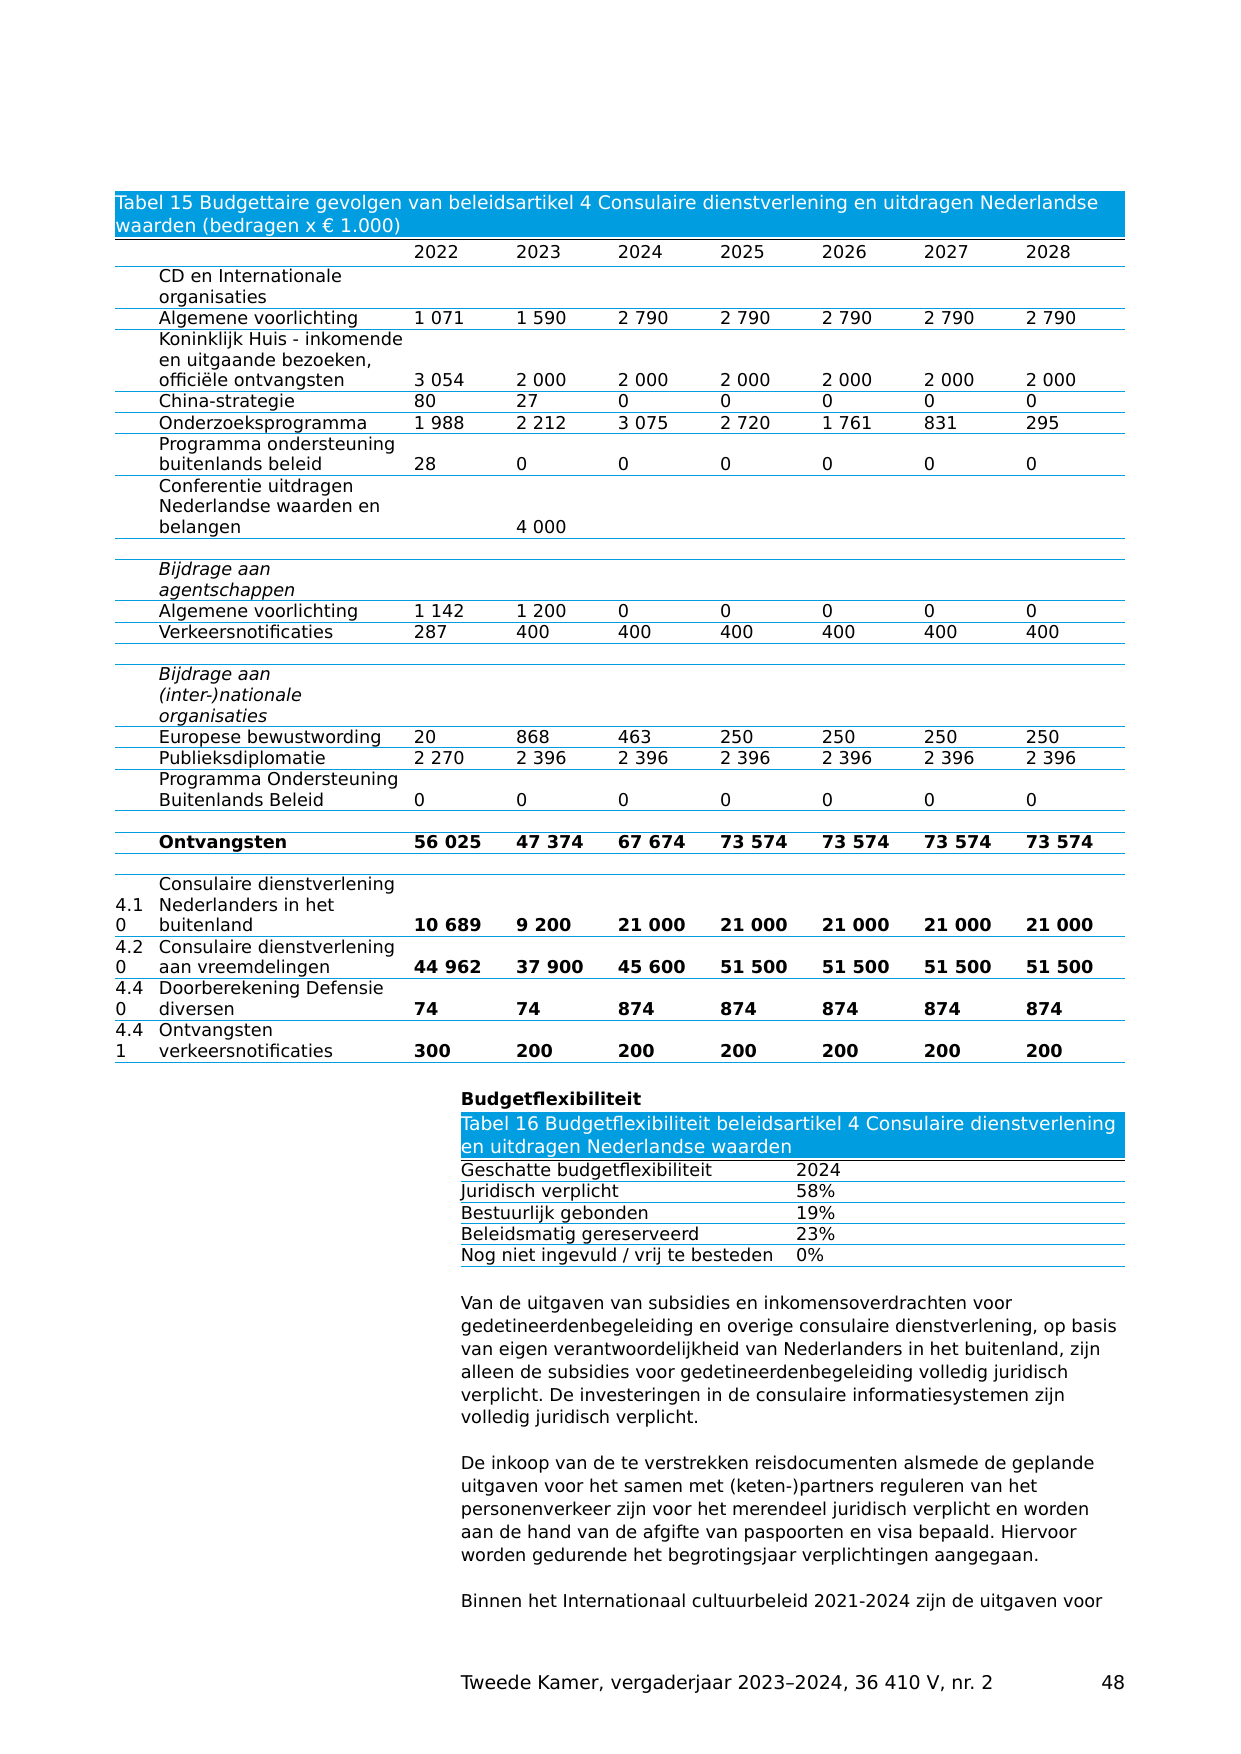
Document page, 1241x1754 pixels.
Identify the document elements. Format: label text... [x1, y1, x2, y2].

table_cell Beleidsmatig gereserveerd [461, 1224, 793, 1244]
table_cell [115, 854, 156, 874]
table_cell 47 374 [513, 833, 615, 852]
table_cell [921, 665, 1023, 726]
text De inkoop van de te verstrekken reisdocumenten alsmede de geplande uitgaven voor het samen met (keten-)partners reguleren van het personenverkeer zijn voor het merendeel juridisch verplicht en worden aan de hand van de afgifte van paspoorten en visa bepaald. Hiervoor worden gedurende het begrotingsjaar verplichtingen aangegaan. [461, 1451, 1125, 1566]
table_cell 300 [411, 1021, 513, 1061]
table_cell 200 [615, 1021, 717, 1061]
table_cell [615, 267, 717, 307]
table_cell [819, 539, 921, 558]
table_cell 51 500 [1023, 937, 1125, 978]
table_cell 0 [819, 770, 921, 810]
table_cell 2 790 [819, 309, 921, 328]
table_cell 58% [793, 1182, 1125, 1202]
table_cell [1023, 644, 1125, 664]
table_cell 1 988 [411, 413, 513, 433]
table_cell 0 [615, 392, 717, 412]
table_cell 1 200 [513, 601, 615, 621]
table_cell [615, 854, 717, 874]
table_cell 0 [921, 770, 1023, 810]
table_cell 0% [793, 1245, 1125, 1266]
table_cell 1 142 [411, 601, 513, 621]
table_cell [156, 240, 411, 266]
table_cell 0 [615, 601, 717, 621]
table_cell 200 [921, 1021, 1023, 1061]
table_cell Europese bewustwording [156, 727, 411, 747]
table_cell [717, 665, 819, 726]
table_cell [615, 560, 717, 600]
table_cell [411, 665, 513, 726]
table_cell [819, 854, 921, 874]
table_cell 73 574 [717, 833, 819, 852]
table_cell 874 [615, 979, 717, 1019]
table_cell 21 000 [615, 875, 717, 936]
table_cell 51 500 [921, 937, 1023, 978]
table_cell [717, 560, 819, 600]
table_cell 250 [921, 727, 1023, 747]
table_cell 51 500 [717, 937, 819, 978]
table_cell Bijdrage aan (inter-)nationale organisaties [156, 665, 411, 726]
table_cell Programma ondersteuning buitenlands beleid [156, 434, 411, 475]
table_cell 400 [513, 623, 615, 643]
table_cell 2 212 [513, 413, 615, 433]
table_cell Bestuurlijk gebonden [461, 1203, 793, 1223]
table_cell 2 396 [615, 748, 717, 768]
table_cell 0 [1023, 601, 1125, 621]
table_cell [717, 476, 819, 537]
table_cell 2027 [921, 240, 1023, 266]
table_cell 2 000 [1023, 330, 1125, 391]
table_cell 295 [1023, 413, 1125, 433]
table_cell [115, 665, 156, 726]
table_cell Bijdrage aan agentschappen [156, 560, 411, 600]
table_cell [411, 854, 513, 874]
table_cell 0 [921, 434, 1023, 475]
table_cell Juridisch verplicht [461, 1182, 793, 1202]
table_cell 250 [819, 727, 921, 747]
table_cell 287 [411, 623, 513, 643]
text Budgetflexibiliteit [461, 1087, 1125, 1110]
table_cell 80 [411, 392, 513, 412]
table_cell [513, 811, 615, 831]
table_cell 0 [921, 601, 1023, 621]
table_cell 2026 [819, 240, 921, 266]
table_cell 0 [819, 434, 921, 475]
table_cell [513, 665, 615, 726]
table_cell [115, 476, 156, 537]
table_cell 2 790 [1023, 309, 1125, 328]
table_cell [513, 560, 615, 600]
table_cell 2 396 [1023, 748, 1125, 768]
table_cell [1023, 560, 1125, 600]
table_cell [411, 644, 513, 664]
table_cell 74 [411, 979, 513, 1019]
table_cell 0 [717, 601, 819, 621]
table_cell 463 [615, 727, 717, 747]
table_cell [921, 811, 1023, 831]
table_cell [819, 267, 921, 307]
table_cell 0 [513, 770, 615, 810]
table_cell [115, 770, 156, 810]
table_cell [513, 644, 615, 664]
table_cell 1 590 [513, 309, 615, 328]
table_cell 868 [513, 727, 615, 747]
table_cell 21 000 [819, 875, 921, 936]
table_cell CD en Internationale organisaties [156, 267, 411, 307]
table_cell [115, 309, 156, 328]
table_cell [411, 539, 513, 558]
table_cell 73 574 [921, 833, 1023, 852]
table_cell 4.40 [115, 979, 156, 1019]
table_cell 0 [717, 770, 819, 810]
table_cell [615, 811, 717, 831]
table_cell Conferentie uitdragen Nederlandse waarden en belangen [156, 476, 411, 537]
table_cell [1023, 811, 1125, 831]
table_cell Ontvangsten verkeersnotificaties [156, 1021, 411, 1061]
table_cell [115, 539, 156, 558]
table_cell 2024 [793, 1161, 1125, 1181]
table_cell 2 790 [615, 309, 717, 328]
table_cell [115, 833, 156, 852]
table_cell [717, 854, 819, 874]
table_cell 0 [513, 434, 615, 475]
table_cell [115, 240, 156, 266]
table_cell [921, 539, 1023, 558]
table_cell 20 [411, 727, 513, 747]
table_cell [717, 267, 819, 307]
table_cell 2 790 [717, 309, 819, 328]
table_cell 10 689 [411, 875, 513, 936]
table_cell 67 674 [615, 833, 717, 852]
table_cell 74 [513, 979, 615, 1019]
table_cell 2 270 [411, 748, 513, 768]
table_cell [819, 665, 921, 726]
table_cell 2 396 [513, 748, 615, 768]
table_cell [921, 644, 1023, 664]
table_cell [411, 811, 513, 831]
table_cell [513, 539, 615, 558]
table_cell 2 000 [717, 330, 819, 391]
table_cell 400 [717, 623, 819, 643]
table_cell 27 [513, 392, 615, 412]
table_cell 400 [921, 623, 1023, 643]
table_cell 4.20 [115, 937, 156, 978]
table_cell [156, 539, 411, 558]
table_cell 9 200 [513, 875, 615, 936]
table_cell Koninklijk Huis - inkomende en uitgaande bezoeken, officiële ontvangsten [156, 330, 411, 391]
table_cell [1023, 267, 1125, 307]
table_cell 73 574 [1023, 833, 1125, 852]
table_cell 44 962 [411, 937, 513, 978]
table_cell [717, 644, 819, 664]
table_cell 400 [615, 623, 717, 643]
table_cell [717, 811, 819, 831]
table_cell 2024 [615, 240, 717, 266]
table_cell [921, 267, 1023, 307]
table_cell [513, 267, 615, 307]
table_cell [115, 623, 156, 643]
table_cell [115, 434, 156, 475]
table_cell 2022 [411, 240, 513, 266]
table_cell 3 054 [411, 330, 513, 391]
table_cell 874 [921, 979, 1023, 1019]
table_cell 21 000 [717, 875, 819, 936]
table_cell 0 [717, 434, 819, 475]
table_cell [1023, 476, 1125, 537]
table_cell [1023, 539, 1125, 558]
text Binnen het Internationaal cultuurbeleid 2021-2024 zijn de uitgaven voor [461, 1589, 1125, 1612]
table_cell [513, 854, 615, 874]
table_cell [615, 665, 717, 726]
table_cell Onderzoeksprogramma [156, 413, 411, 433]
table_cell 56 025 [411, 833, 513, 852]
table_cell [411, 267, 513, 307]
text Van de uitgaven van subsidies en inkomensoverdrachten voor gedetineerdenbegeleiding en overige consulaire dienstverlening, op basis van eigen verantwoordelijkheid van Nederlanders in het buitenland, zijn alleen de subsidies voor gedetineerdenbegeleiding volledig juridisch verplicht. De investeringen in de consulaire informatiesystemen zijn volledig juridisch verplicht. [461, 1291, 1125, 1428]
table_cell Verkeersnotificaties [156, 623, 411, 643]
table_cell 4 000 [513, 476, 615, 537]
table_cell Algemene voorlichting [156, 309, 411, 328]
table_cell Nog niet ingevuld / vrij te besteden [461, 1245, 793, 1266]
table_cell [115, 330, 156, 391]
table_cell 2028 [1023, 240, 1125, 266]
table_cell [615, 539, 717, 558]
table_cell 0 [1023, 770, 1125, 810]
table_cell 73 574 [819, 833, 921, 852]
table_cell [115, 644, 156, 664]
table_cell [115, 727, 156, 747]
table_cell 250 [1023, 727, 1125, 747]
table_cell 28 [411, 434, 513, 475]
table_cell [819, 811, 921, 831]
table_cell [615, 644, 717, 664]
table_cell [1023, 665, 1125, 726]
table_cell 2025 [717, 240, 819, 266]
table_cell 1 761 [819, 413, 921, 433]
table_cell 0 [819, 392, 921, 412]
table_cell 4.41 [115, 1021, 156, 1061]
table_cell 37 900 [513, 937, 615, 978]
table_cell 51 500 [819, 937, 921, 978]
table_cell 2023 [513, 240, 615, 266]
table_cell 45 600 [615, 937, 717, 978]
table_cell 21 000 [921, 875, 1023, 936]
table_cell 831 [921, 413, 1023, 433]
table_cell 200 [1023, 1021, 1125, 1061]
table_cell 400 [1023, 623, 1125, 643]
table_cell 874 [1023, 979, 1125, 1019]
table_cell [115, 811, 156, 831]
table_cell 0 [1023, 434, 1125, 475]
table_cell 0 [615, 434, 717, 475]
table_cell 2 790 [921, 309, 1023, 328]
table_cell 2 396 [819, 748, 921, 768]
table_cell 23% [793, 1224, 1125, 1244]
table_cell Algemene voorlichting [156, 601, 411, 621]
table_cell 2 396 [717, 748, 819, 768]
table_cell 200 [717, 1021, 819, 1061]
table_cell [921, 476, 1023, 537]
table_cell [115, 392, 156, 412]
table_cell 200 [819, 1021, 921, 1061]
table_cell 0 [921, 392, 1023, 412]
table_cell Consulaire dienstverlening aan vreemdelingen [156, 937, 411, 978]
table_cell 200 [513, 1021, 615, 1061]
table_cell 874 [819, 979, 921, 1019]
table_cell [819, 476, 921, 537]
table_cell 874 [717, 979, 819, 1019]
table_cell [1023, 854, 1125, 874]
table_cell 19% [793, 1203, 1125, 1223]
table_cell [115, 748, 156, 768]
table_cell [615, 476, 717, 537]
table_cell Doorberekening Defensie diversen [156, 979, 411, 1019]
table_cell [921, 560, 1023, 600]
table_cell Ontvangsten [156, 833, 411, 852]
table_cell [921, 854, 1023, 874]
table_cell 2 000 [819, 330, 921, 391]
table_cell [819, 644, 921, 664]
table_cell 250 [717, 727, 819, 747]
table_cell Consulaire dienstverlening Nederlanders in het buitenland [156, 875, 411, 936]
table_cell 21 000 [1023, 875, 1125, 936]
table_cell [156, 644, 411, 664]
table_cell [156, 811, 411, 831]
table_cell [411, 476, 513, 537]
table_cell 2 000 [921, 330, 1023, 391]
table_cell [115, 267, 156, 307]
table_cell 0 [819, 601, 921, 621]
table_cell [717, 539, 819, 558]
table_cell 400 [819, 623, 921, 643]
table_cell 1 071 [411, 309, 513, 328]
table_cell Publieksdiplomatie [156, 748, 411, 768]
table_cell [115, 601, 156, 621]
table_cell [115, 413, 156, 433]
table_cell 2 396 [921, 748, 1023, 768]
table_cell 3 075 [615, 413, 717, 433]
table_cell Programma Ondersteuning Buitenlands Beleid [156, 770, 411, 810]
table_cell 2 000 [513, 330, 615, 391]
table_cell Geschatte budgetflexibiliteit [461, 1161, 793, 1181]
table_cell China-strategie [156, 392, 411, 412]
table_cell 0 [411, 770, 513, 810]
table_cell 4.10 [115, 875, 156, 936]
table_cell 0 [717, 392, 819, 412]
table_cell 0 [1023, 392, 1125, 412]
table_cell 2 720 [717, 413, 819, 433]
table_cell [819, 560, 921, 600]
table_cell [115, 560, 156, 600]
table_cell [411, 560, 513, 600]
table_cell 0 [615, 770, 717, 810]
table_cell [156, 854, 411, 874]
table_cell 2 000 [615, 330, 717, 391]
